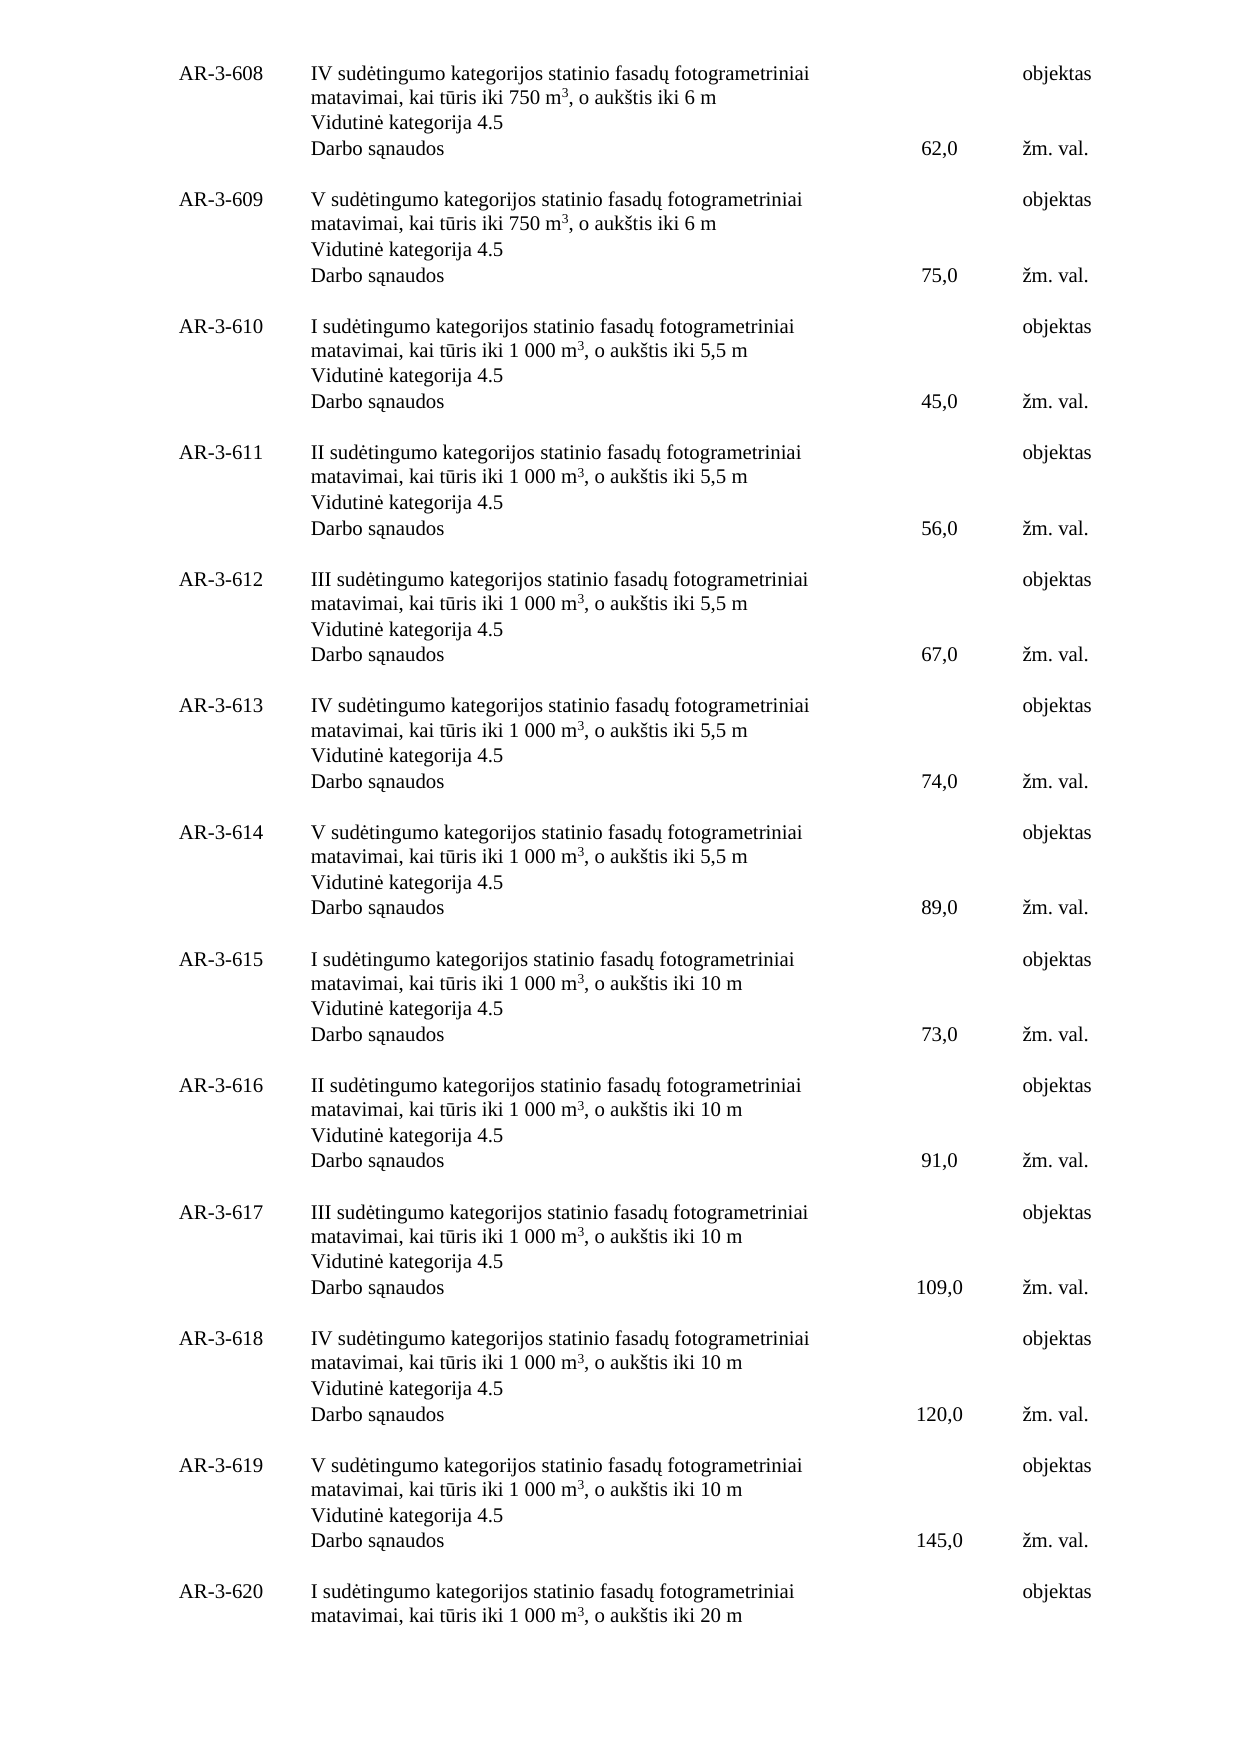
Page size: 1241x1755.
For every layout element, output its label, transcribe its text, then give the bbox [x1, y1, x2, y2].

table_cell [1021, 615, 1181, 641]
table_cell žm. val. [1021, 261, 1181, 287]
table_cell [177, 894, 309, 919]
table_cell [1021, 160, 1181, 186]
table_cell [858, 742, 1021, 767]
table_cell 109,0 [858, 1274, 1021, 1299]
table_cell [858, 362, 1021, 387]
table_cell žm. val. [1021, 1400, 1181, 1426]
table_cell [858, 692, 1021, 742]
table_cell 56,0 [858, 514, 1021, 540]
table_cell [858, 1173, 1021, 1198]
table_cell [858, 945, 1021, 995]
table_cell Darbo sąnaudos [309, 388, 858, 413]
table_cell žm. val. [1021, 514, 1181, 540]
table_cell [309, 666, 858, 692]
table_cell 62,0 [858, 134, 1021, 160]
table_cell [1021, 919, 1181, 945]
table_cell [177, 362, 309, 387]
table_cell Darbo sąnaudos [309, 894, 858, 919]
table_cell [858, 868, 1021, 894]
table_cell žm. val. [1021, 641, 1181, 666]
table_cell žm. val. [1021, 1274, 1181, 1299]
table_cell [177, 413, 309, 439]
table_cell [858, 793, 1021, 818]
table_cell [858, 540, 1021, 565]
table_cell Vidutinė kategorija 4.5 [309, 1374, 858, 1400]
table_cell [177, 235, 309, 261]
table_cell [177, 919, 309, 945]
table_cell [177, 261, 309, 287]
table_cell Darbo sąnaudos [309, 1020, 858, 1046]
table_cell AR-3-611 [177, 439, 309, 488]
table_cell objektas [1021, 1451, 1181, 1501]
table_cell V sudėtingumo kategorijos statinio fasadų fotogrametriniai matavimai, kai tūris iki 750 m3, o aukštis iki 6 m [309, 186, 858, 235]
table_cell [1021, 1552, 1181, 1578]
table_cell AR-3-612 [177, 565, 309, 615]
table_cell [858, 109, 1021, 134]
table_cell III sudėtingumo kategorijos statinio fasadų fotogrametriniai matavimai, kai tūris iki 1 000 m3, o aukštis iki 5,5 m [309, 565, 858, 615]
table_cell [858, 489, 1021, 514]
table_cell [858, 1451, 1021, 1501]
table_cell objektas [1021, 945, 1181, 995]
table_cell AR-3-614 [177, 819, 309, 868]
table_cell AR-3-616 [177, 1072, 309, 1121]
table_cell [1021, 489, 1181, 514]
table_cell 145,0 [858, 1527, 1021, 1552]
table_cell [1021, 540, 1181, 565]
table_cell [177, 1426, 309, 1451]
table_cell [858, 1578, 1021, 1627]
table_cell [1021, 1299, 1181, 1325]
table_cell Darbo sąnaudos [309, 641, 858, 666]
table_cell 91,0 [858, 1147, 1021, 1172]
table_cell objektas [1021, 692, 1181, 742]
table_cell [309, 1552, 858, 1578]
table_cell [177, 540, 309, 565]
table_cell IV sudėtingumo kategorijos statinio fasadų fotogrametriniai matavimai, kai tūris iki 1 000 m3, o aukštis iki 5,5 m [309, 692, 858, 742]
table_cell [177, 109, 309, 134]
table_cell [1021, 1374, 1181, 1400]
table_cell Vidutinė kategorija 4.5 [309, 615, 858, 641]
table_cell [1021, 742, 1181, 767]
table_cell [858, 287, 1021, 312]
table_cell V sudėtingumo kategorijos statinio fasadų fotogrametriniai matavimai, kai tūris iki 1 000 m3, o aukštis iki 10 m [309, 1451, 858, 1501]
table_cell [1021, 868, 1181, 894]
table_cell žm. val. [1021, 894, 1181, 919]
table_cell [858, 413, 1021, 439]
table_cell [858, 1552, 1021, 1578]
table_cell [177, 489, 309, 514]
table_cell [858, 565, 1021, 615]
table_cell [1021, 1046, 1181, 1072]
table_cell [177, 1274, 309, 1299]
table_cell [309, 540, 858, 565]
table_cell II sudėtingumo kategorijos statinio fasadų fotogrametriniai matavimai, kai tūris iki 1 000 m3, o aukštis iki 5,5 m [309, 439, 858, 488]
table_cell [1021, 235, 1181, 261]
table_cell objektas [1021, 439, 1181, 488]
table_cell Vidutinė kategorija 4.5 [309, 995, 858, 1020]
table_cell I sudėtingumo kategorijos statinio fasadų fotogrametriniai matavimai, kai tūris iki 1 000 m3, o aukštis iki 10 m [309, 945, 858, 995]
table_cell AR-3-615 [177, 945, 309, 995]
table_cell [1021, 413, 1181, 439]
table_cell Darbo sąnaudos [309, 1147, 858, 1172]
table_cell [858, 1121, 1021, 1147]
table_cell [177, 1046, 309, 1072]
table_cell [309, 1299, 858, 1325]
table_cell Darbo sąnaudos [309, 767, 858, 793]
table_cell Darbo sąnaudos [309, 261, 858, 287]
table_cell IV sudėtingumo kategorijos statinio fasadų fotogrametriniai matavimai, kai tūris iki 1 000 m3, o aukštis iki 10 m [309, 1325, 858, 1374]
table_cell žm. val. [1021, 767, 1181, 793]
table_cell [1021, 362, 1181, 387]
table_cell [858, 160, 1021, 186]
table_cell objektas [1021, 59, 1181, 109]
table_cell [1021, 109, 1181, 134]
table_cell Vidutinė kategorija 4.5 [309, 742, 858, 767]
table_cell 120,0 [858, 1400, 1021, 1426]
table_cell [858, 615, 1021, 641]
table_cell Vidutinė kategorija 4.5 [309, 1248, 858, 1273]
table_cell [858, 1426, 1021, 1451]
table_cell Darbo sąnaudos [309, 1274, 858, 1299]
table_cell [177, 995, 309, 1020]
table_cell objektas [1021, 1072, 1181, 1121]
table_cell žm. val. [1021, 388, 1181, 413]
table_cell [177, 742, 309, 767]
table_cell 89,0 [858, 894, 1021, 919]
table_cell Vidutinė kategorija 4.5 [309, 235, 858, 261]
table_cell [177, 615, 309, 641]
table_cell objektas [1021, 312, 1181, 362]
table_cell I sudėtingumo kategorijos statinio fasadų fotogrametriniai matavimai, kai tūris iki 1 000 m3, o aukštis iki 20 m [309, 1578, 858, 1627]
table_cell [309, 287, 858, 312]
table_cell [309, 1046, 858, 1072]
table_cell [177, 1527, 309, 1552]
table_cell objektas [1021, 819, 1181, 868]
table_cell [177, 287, 309, 312]
table_cell [309, 919, 858, 945]
table_cell [858, 312, 1021, 362]
table_cell objektas [1021, 186, 1181, 235]
table_cell Vidutinė kategorija 4.5 [309, 1121, 858, 1147]
table_cell [177, 514, 309, 540]
table_cell [1021, 666, 1181, 692]
table_cell [309, 1173, 858, 1198]
table_cell 73,0 [858, 1020, 1021, 1046]
table_cell [177, 641, 309, 666]
table_cell [858, 439, 1021, 488]
table_cell objektas [1021, 1578, 1181, 1627]
table_cell [309, 1426, 858, 1451]
table_cell [1021, 1501, 1181, 1527]
table_cell Vidutinė kategorija 4.5 [309, 489, 858, 514]
table_cell [858, 59, 1021, 109]
table_cell II sudėtingumo kategorijos statinio fasadų fotogrametriniai matavimai, kai tūris iki 1 000 m3, o aukštis iki 10 m [309, 1072, 858, 1121]
table_cell AR-3-620 [177, 1578, 309, 1627]
table_cell AR-3-613 [177, 692, 309, 742]
table_cell objektas [1021, 565, 1181, 615]
table_cell [858, 919, 1021, 945]
table_cell [177, 1299, 309, 1325]
table_cell žm. val. [1021, 1020, 1181, 1046]
table_cell Darbo sąnaudos [309, 1527, 858, 1552]
table_cell [858, 666, 1021, 692]
table_cell [1021, 1173, 1181, 1198]
table_cell [309, 793, 858, 818]
table_cell Vidutinė kategorija 4.5 [309, 109, 858, 134]
table_cell [858, 1248, 1021, 1273]
table_cell 67,0 [858, 641, 1021, 666]
table_cell [858, 1374, 1021, 1400]
table_cell [177, 1020, 309, 1046]
table_cell [1021, 1248, 1181, 1273]
table_cell žm. val. [1021, 1147, 1181, 1172]
table_cell [1021, 793, 1181, 818]
table_cell [177, 793, 309, 818]
table_cell [858, 995, 1021, 1020]
table_cell [858, 1072, 1021, 1121]
table_cell [177, 1400, 309, 1426]
table_cell [177, 1173, 309, 1198]
table_cell [1021, 995, 1181, 1020]
table_cell Darbo sąnaudos [309, 1400, 858, 1426]
table_cell [1021, 1121, 1181, 1147]
table_cell [177, 1121, 309, 1147]
table_cell [177, 1552, 309, 1578]
table_cell I sudėtingumo kategorijos statinio fasadų fotogrametriniai matavimai, kai tūris iki 1 000 m3, o aukštis iki 5,5 m [309, 312, 858, 362]
table_cell V sudėtingumo kategorijos statinio fasadų fotogrametriniai matavimai, kai tūris iki 1 000 m3, o aukštis iki 5,5 m [309, 819, 858, 868]
table_cell 74,0 [858, 767, 1021, 793]
table_cell [177, 1501, 309, 1527]
table_cell [1021, 1426, 1181, 1451]
table_cell [1021, 287, 1181, 312]
table_cell [858, 186, 1021, 235]
table_cell [858, 235, 1021, 261]
table_cell [177, 767, 309, 793]
table_cell AR-3-619 [177, 1451, 309, 1501]
table_cell žm. val. [1021, 1527, 1181, 1552]
table_cell [177, 1147, 309, 1172]
table_cell [177, 388, 309, 413]
table_cell Vidutinė kategorija 4.5 [309, 1501, 858, 1527]
table_cell [309, 413, 858, 439]
table_cell Vidutinė kategorija 4.5 [309, 868, 858, 894]
table_cell [858, 1325, 1021, 1374]
table_cell AR-3-609 [177, 186, 309, 235]
table_cell [858, 1198, 1021, 1248]
table_cell [858, 1501, 1021, 1527]
table_cell [177, 666, 309, 692]
table_cell [177, 1248, 309, 1273]
table_cell [858, 1299, 1021, 1325]
table_cell [858, 819, 1021, 868]
table_cell AR-3-608 [177, 59, 309, 109]
table_cell [177, 1374, 309, 1400]
table_cell Darbo sąnaudos [309, 134, 858, 160]
table_cell AR-3-617 [177, 1198, 309, 1248]
table_cell III sudėtingumo kategorijos statinio fasadų fotogrametriniai matavimai, kai tūris iki 1 000 m3, o aukštis iki 10 m [309, 1198, 858, 1248]
table_cell objektas [1021, 1325, 1181, 1374]
table_cell Vidutinė kategorija 4.5 [309, 362, 858, 387]
table_cell [309, 160, 858, 186]
table_cell 75,0 [858, 261, 1021, 287]
table_cell [177, 134, 309, 160]
table_cell [177, 868, 309, 894]
table_cell [858, 1046, 1021, 1072]
table_cell IV sudėtingumo kategorijos statinio fasadų fotogrametriniai matavimai, kai tūris iki 750 m3, o aukštis iki 6 m [309, 59, 858, 109]
table_cell žm. val. [1021, 134, 1181, 160]
table_cell Darbo sąnaudos [309, 514, 858, 540]
table_cell 45,0 [858, 388, 1021, 413]
table_cell objektas [1021, 1198, 1181, 1248]
table_cell AR-3-618 [177, 1325, 309, 1374]
table_cell AR-3-610 [177, 312, 309, 362]
table_cell [177, 160, 309, 186]
